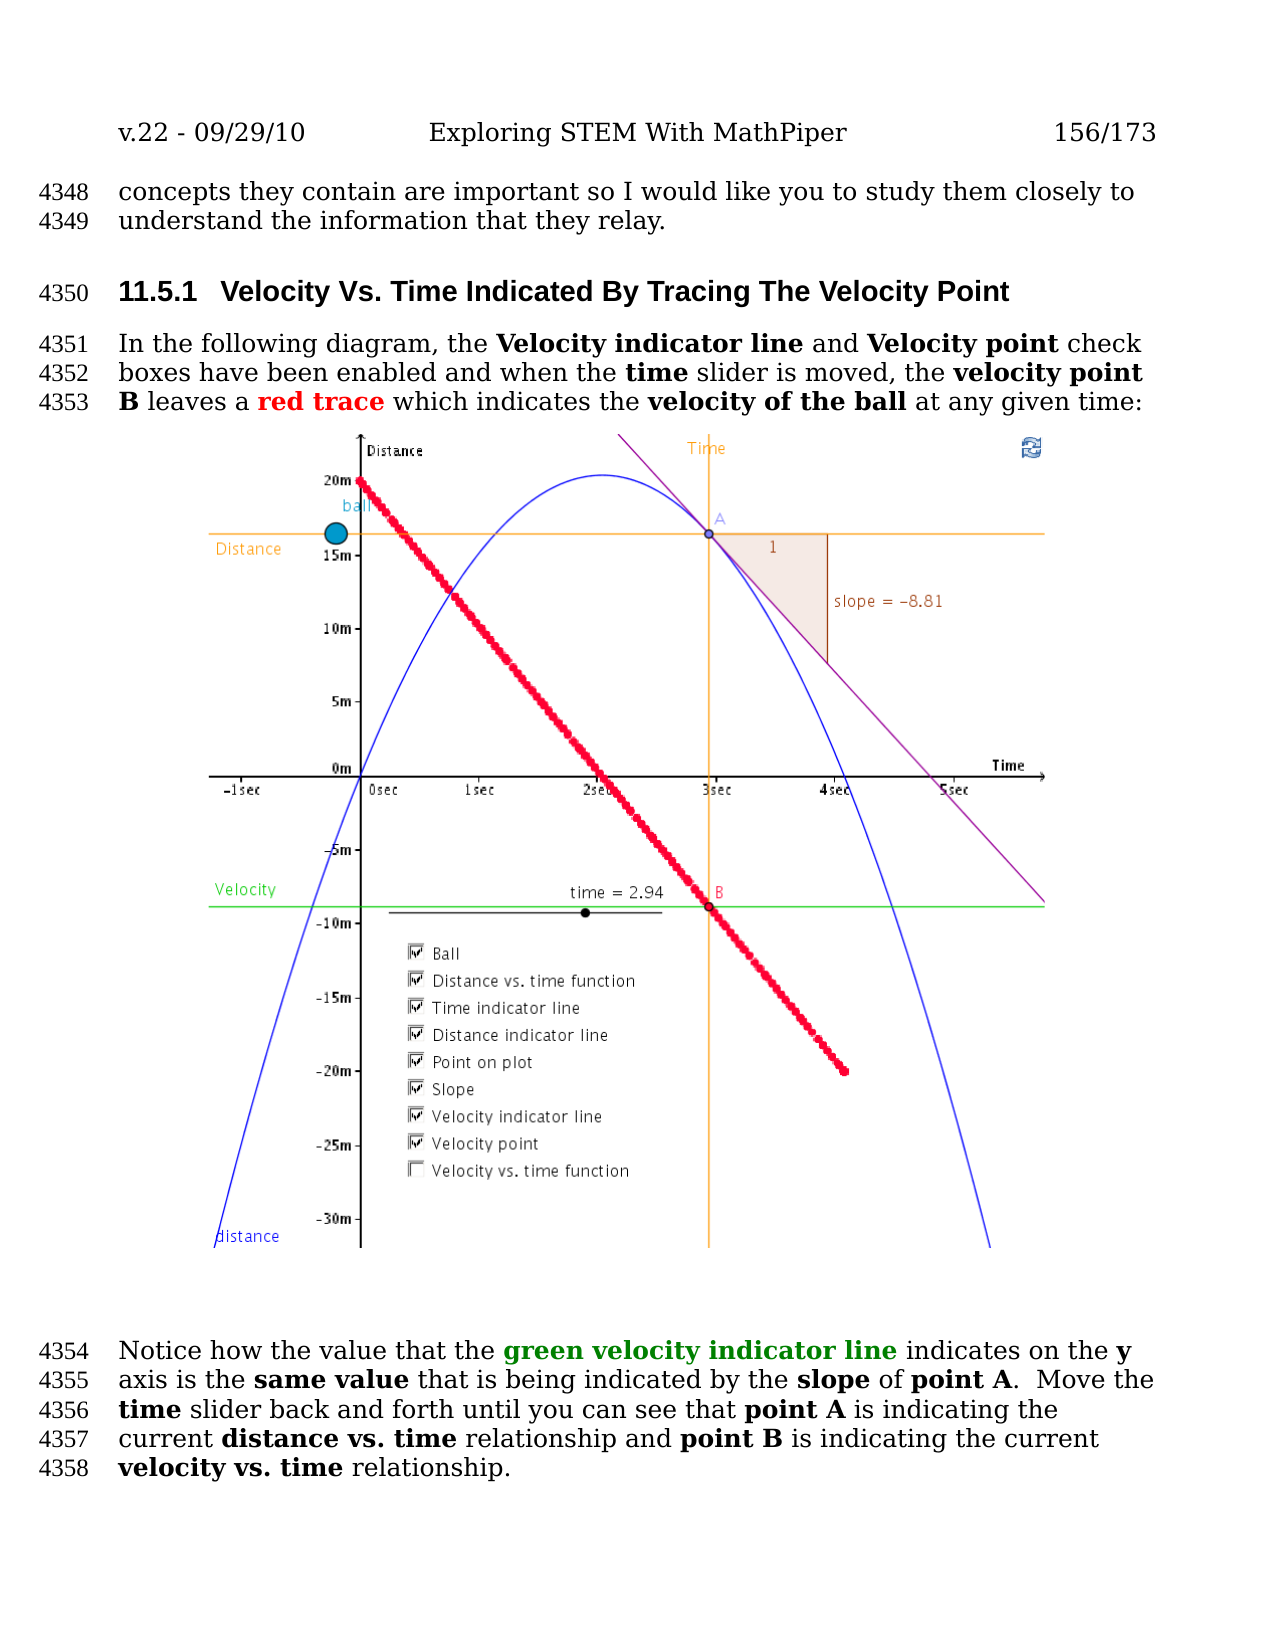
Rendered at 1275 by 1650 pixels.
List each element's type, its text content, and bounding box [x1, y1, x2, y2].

text Notice how the value that the green velocity indicator line indicates on the y axis is the same value that is being indicated by the slope of point A. Move the time slider back and forth until you can see that point A is indicating the current distance vs. time relationship and point B is indicating the current velocity vs. time relationship. [118, 1336, 1157, 1483]
subtitle Velocity Vs. Time Indicated By Tracing The Velocity Point [118, 274, 1157, 308]
text concepts they contain are important so I would like you to study them closely to understand the information that they relay. [118, 177, 1157, 235]
text In the following diagram, the Velocity indicator line and Velocity point check boxes have been enabled and when the time slider is moved, the velocity point B leaves a red trace which indicates the velocity of the ball at any given time: [118, 329, 1157, 417]
picture [208, 434, 1045, 1248]
